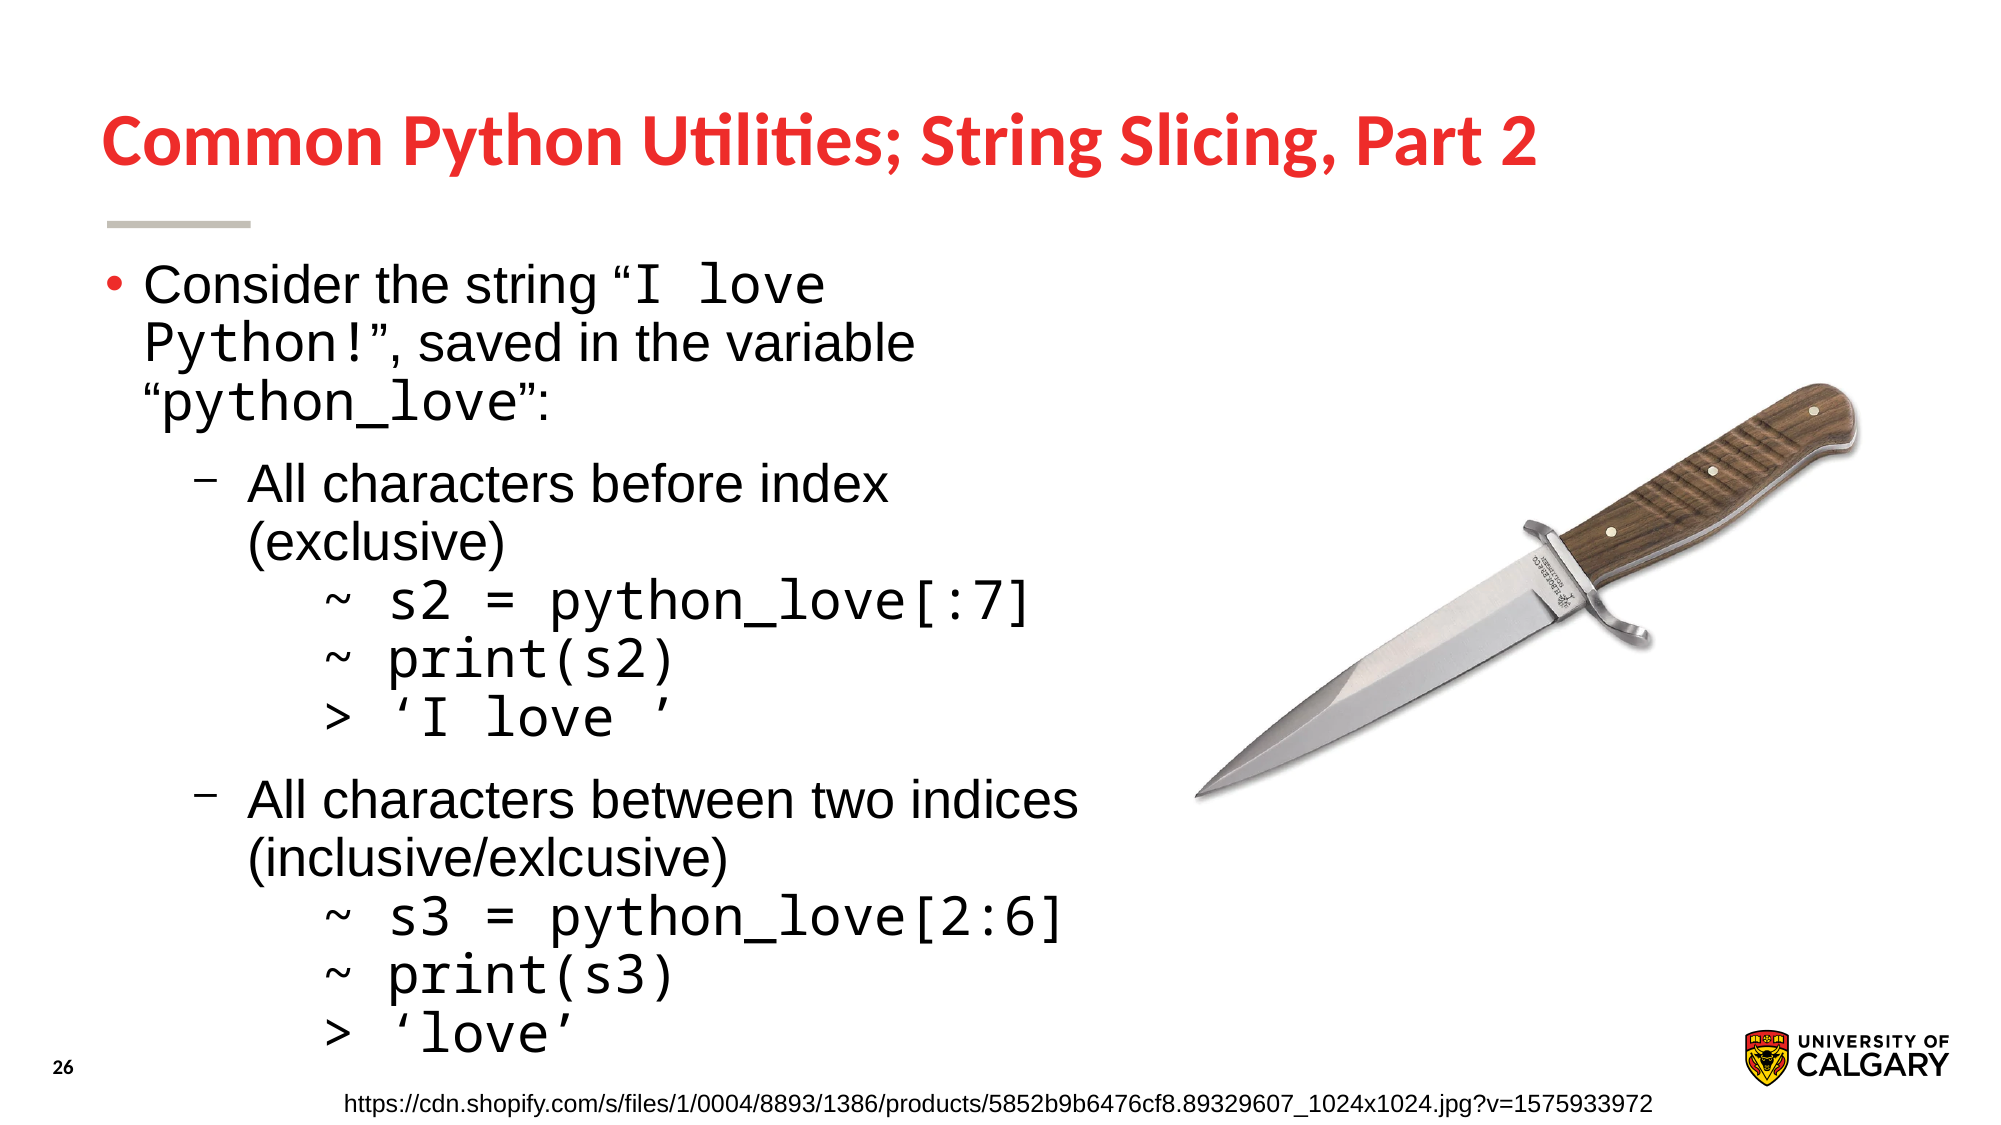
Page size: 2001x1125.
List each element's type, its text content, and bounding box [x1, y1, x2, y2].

title Common Python Utilities; String Slicing, Part 2 [87, 60, 1774, 222]
picture [1156, 312, 1900, 865]
list Consider the string “I love Python!”, saved in the variable “python_love”: All characters before index (exclusive) ~ s2 = python_love[:7] ~ print(s2) > ‘I love ’ All characters between two indices (inclusive/exlcusive) ~ s3 = python_love[2:6] ~ print(s3) > ‘love’ [91, 249, 1103, 1052]
text_box https://cdn.shopify.com/s/files/1/0004/8893/1386/products/5852b9b6476cf8.89329607_1024x1024.jpg?v=1575933972 [50, 1082, 1951, 1125]
picture [1722, 1012, 1972, 1099]
